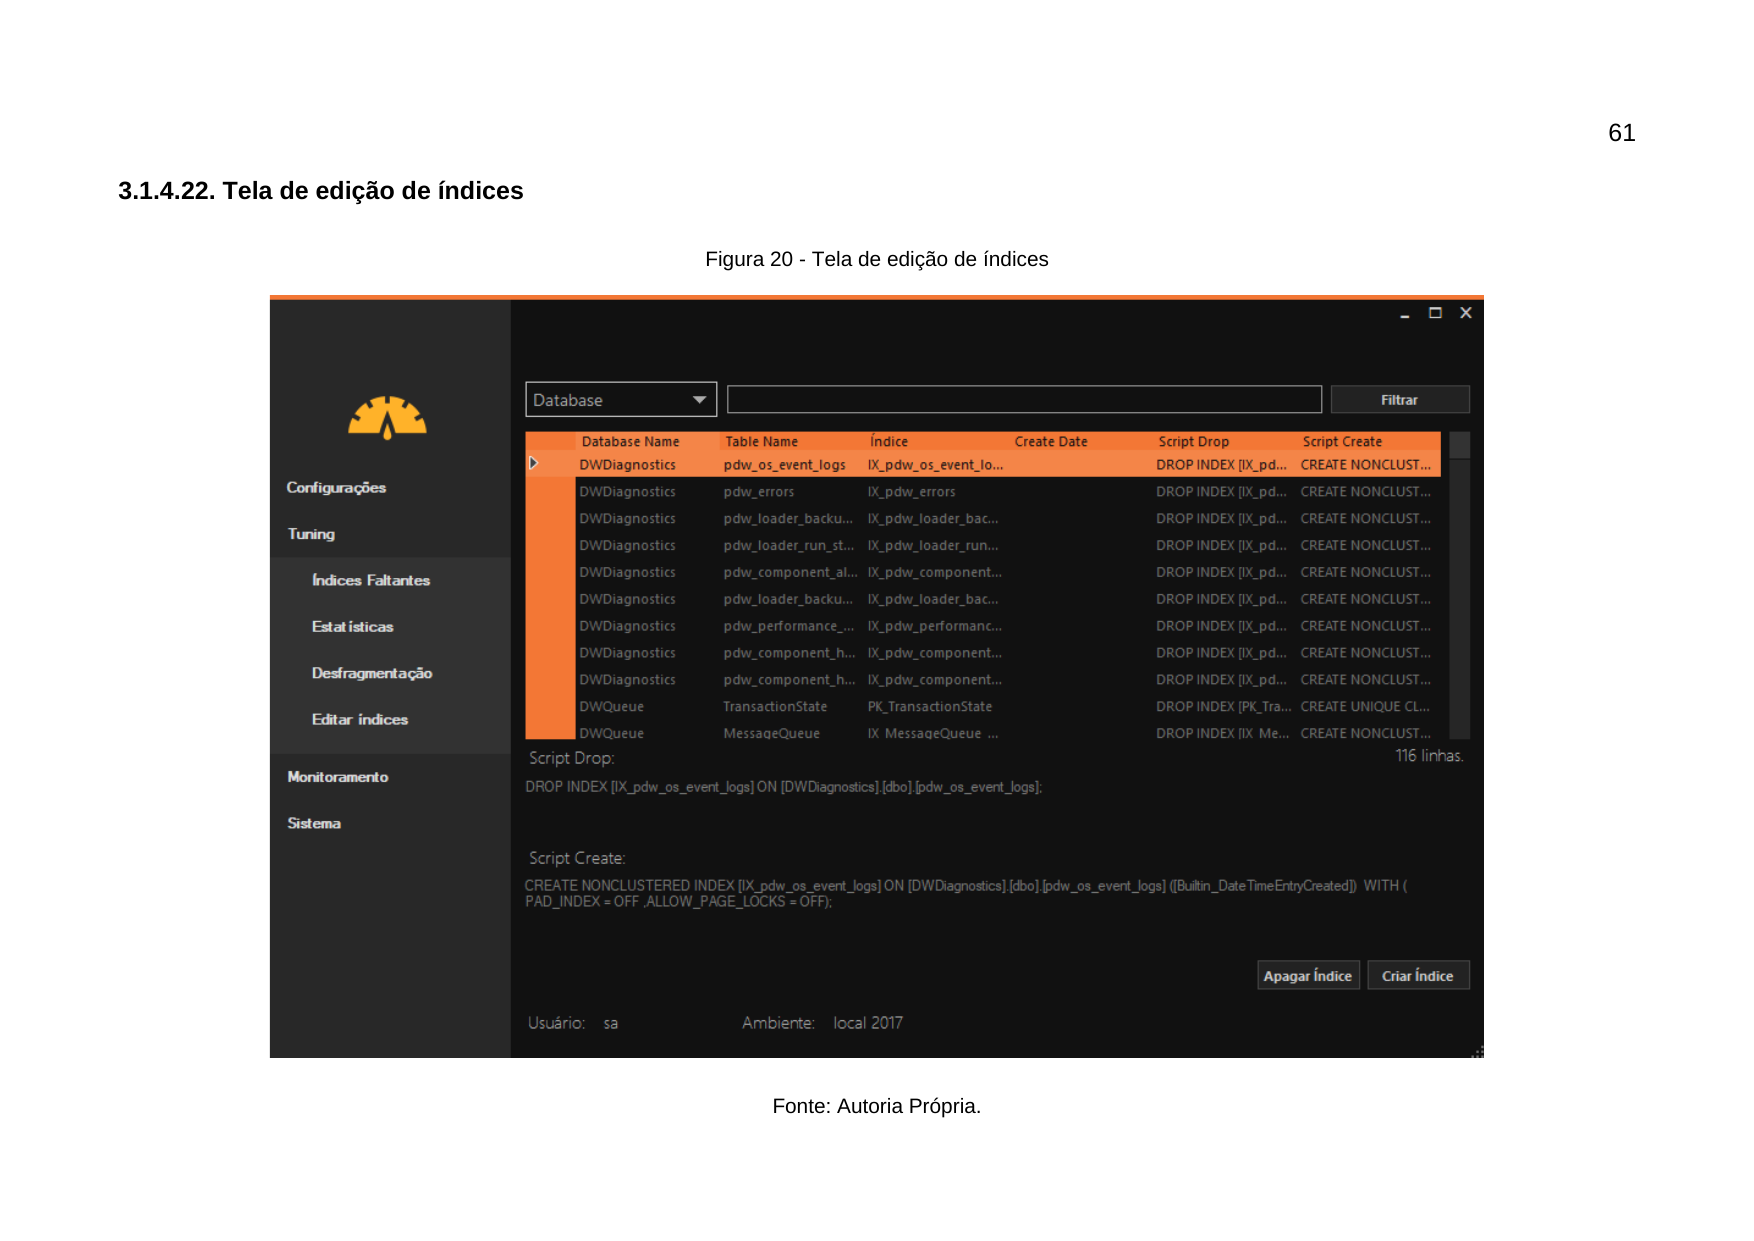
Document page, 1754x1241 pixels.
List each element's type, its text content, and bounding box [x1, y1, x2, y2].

text Figura 20 - Tela de edição de índices [118, 246, 1636, 270]
picture [269, 295, 1484, 1058]
subtitle 3.1.4.22. Tela de edição de índices [118, 176, 1636, 205]
text Fonte: Autoria Própria. [118, 1058, 1636, 1118]
